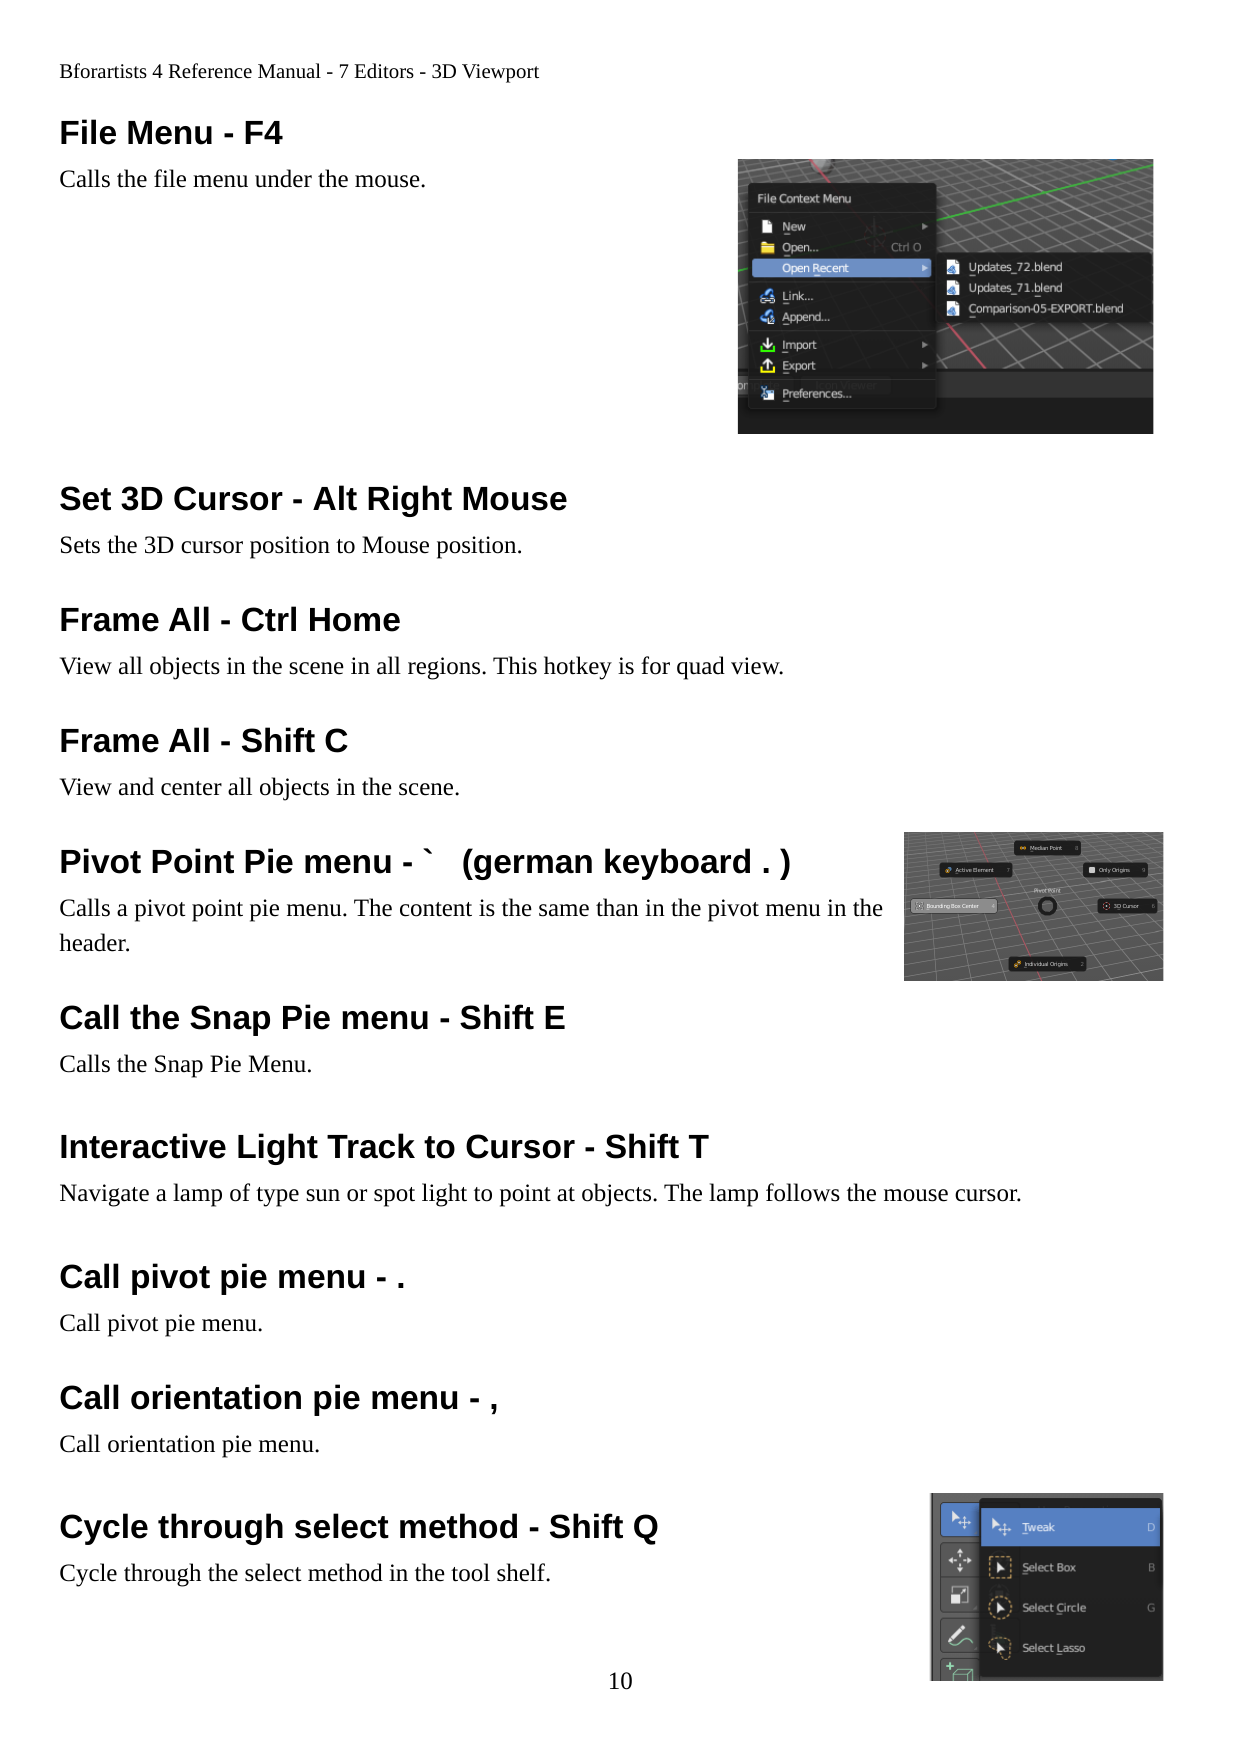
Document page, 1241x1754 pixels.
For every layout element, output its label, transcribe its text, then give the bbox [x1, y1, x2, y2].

text Calls the file menu under the mouse. [59, 164, 737, 192]
subtitle Call the Snap Pie menu - Shift E [59, 998, 1181, 1036]
subtitle Frame All - Shift C [59, 721, 1181, 760]
text Calls the Snap Pie Menu. [59, 1049, 1181, 1077]
subtitle Call orientation pie menu - , [59, 1378, 1181, 1416]
text View all objects in the scene in all regions. This hotkey is for quad view. [59, 651, 1181, 680]
subtitle Set 3D Cursor - Alt Right Mouse [59, 479, 1181, 518]
subtitle File Menu - F4 [59, 113, 1181, 151]
picture [929, 1493, 1164, 1681]
subtitle Pivot Point Pie menu - ` (german keyboard . ) [59, 842, 904, 881]
text Call pivot pie menu. [59, 1308, 1181, 1336]
text Sets the 3D cursor position to Mouse position. [59, 530, 1181, 559]
subtitle Call pivot pie menu - . [59, 1257, 1181, 1295]
text Cycle through the select method in the tool shelf. [59, 1558, 929, 1587]
subtitle Interactive Light Track to Cursor - Shift T [59, 1127, 1181, 1166]
text [1154, 164, 1181, 192]
text View and center all objects in the scene. [59, 772, 1181, 801]
text Calls a pivot point pie menu. The content is the same than in the pivot menu in the header. [59, 893, 904, 956]
subtitle Cycle through select method - Shift Q [59, 1507, 929, 1546]
subtitle Frame All - Ctrl Home [59, 600, 1181, 639]
picture [737, 159, 1154, 434]
picture [904, 832, 1164, 981]
text Navigate a lamp of type sun or spot light to point at objects. The lamp follows the mouse cursor. [59, 1178, 1181, 1207]
text Call orientation pie menu. [59, 1429, 1181, 1457]
